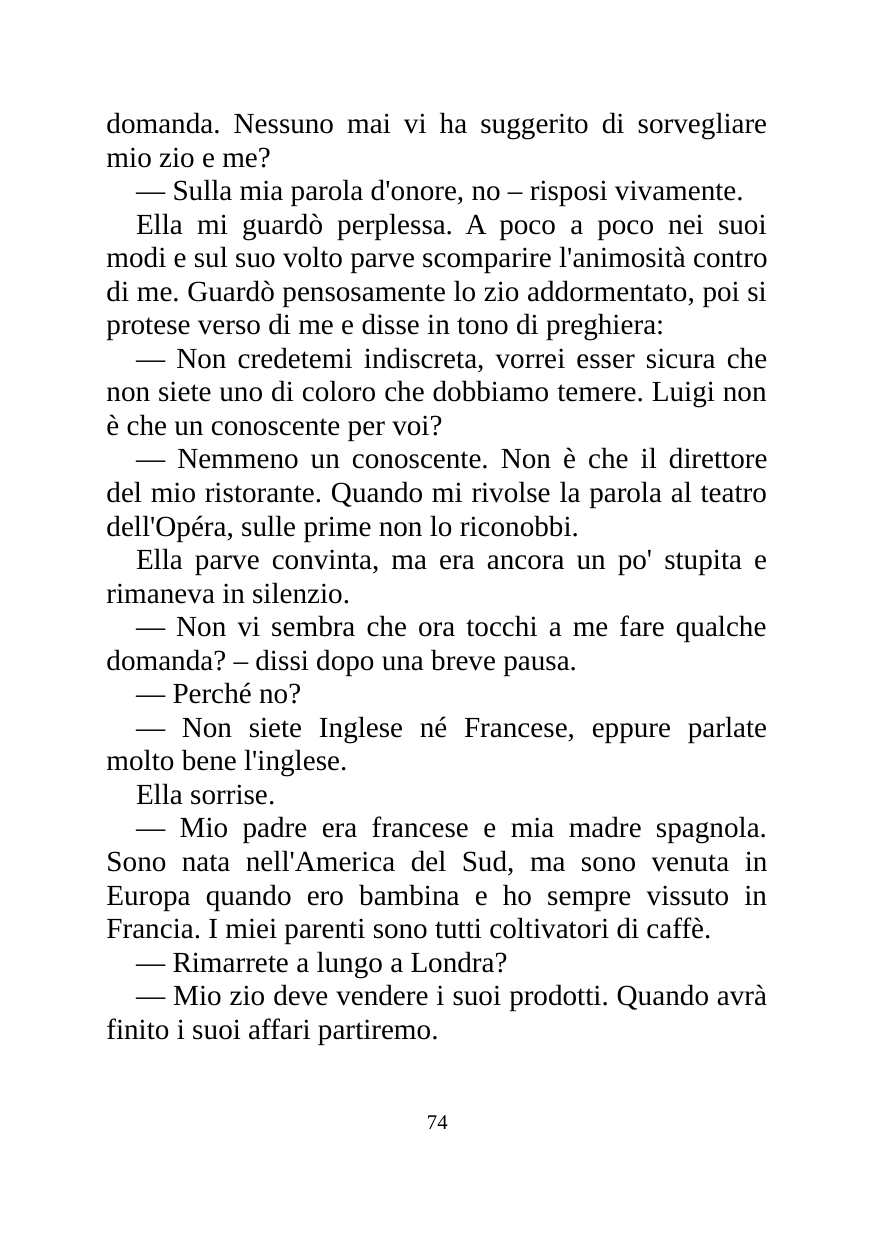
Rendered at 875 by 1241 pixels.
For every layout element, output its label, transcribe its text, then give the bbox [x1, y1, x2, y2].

text — Sulla mia parola d'onore, no – risposi vivamente. [106, 173, 768, 207]
text Ella sorrise. [106, 777, 768, 811]
text — Perché no? [106, 676, 768, 710]
text Ella mi guardò perplessa. A poco a poco nei suoi modi e sul suo volto parve scomparire l'animosità contro di me. Guardò pensosamente lo zio addormentato, poi si protese verso di me e disse in tono di preghiera: [106, 207, 768, 341]
text — Non credetemi indiscreta, vorrei esser sicura che non siete uno di coloro che dobbiamo temere. Luigi non è che un conoscente per voi? [106, 341, 768, 442]
text — Non siete Inglese né Francese, eppure parlate molto bene l'inglese. [106, 710, 768, 777]
text — Nemmeno un conoscente. Non è che il direttore del mio ristorante. Quando mi rivolse la parola al teatro dell'Opéra, sulle prime non lo riconobbi. [106, 442, 768, 542]
text — Rimarrete a lungo a Londra? [106, 945, 768, 978]
text domanda. Nessuno mai vi ha suggerito di sorvegliare mio zio e me? [106, 106, 768, 173]
text — Mio zio deve vendere i suoi prodotti. Quando avrà finito i suoi affari partiremo. [106, 978, 768, 1045]
text — Mio padre era francese e mia madre spagnola. Sono nata nell'America del Sud, ma sono venuta in Europa quando ero bambina e ho sempre vissuto in Francia. I miei parenti sono tutti coltivatori di caffè. [106, 811, 768, 945]
text — Non vi sembra che ora tocchi a me fare qualche domanda? – dissi dopo una breve pausa. [106, 609, 768, 676]
text Ella parve convinta, ma era ancora un po' stupita e rimaneva in silenzio. [106, 542, 768, 609]
